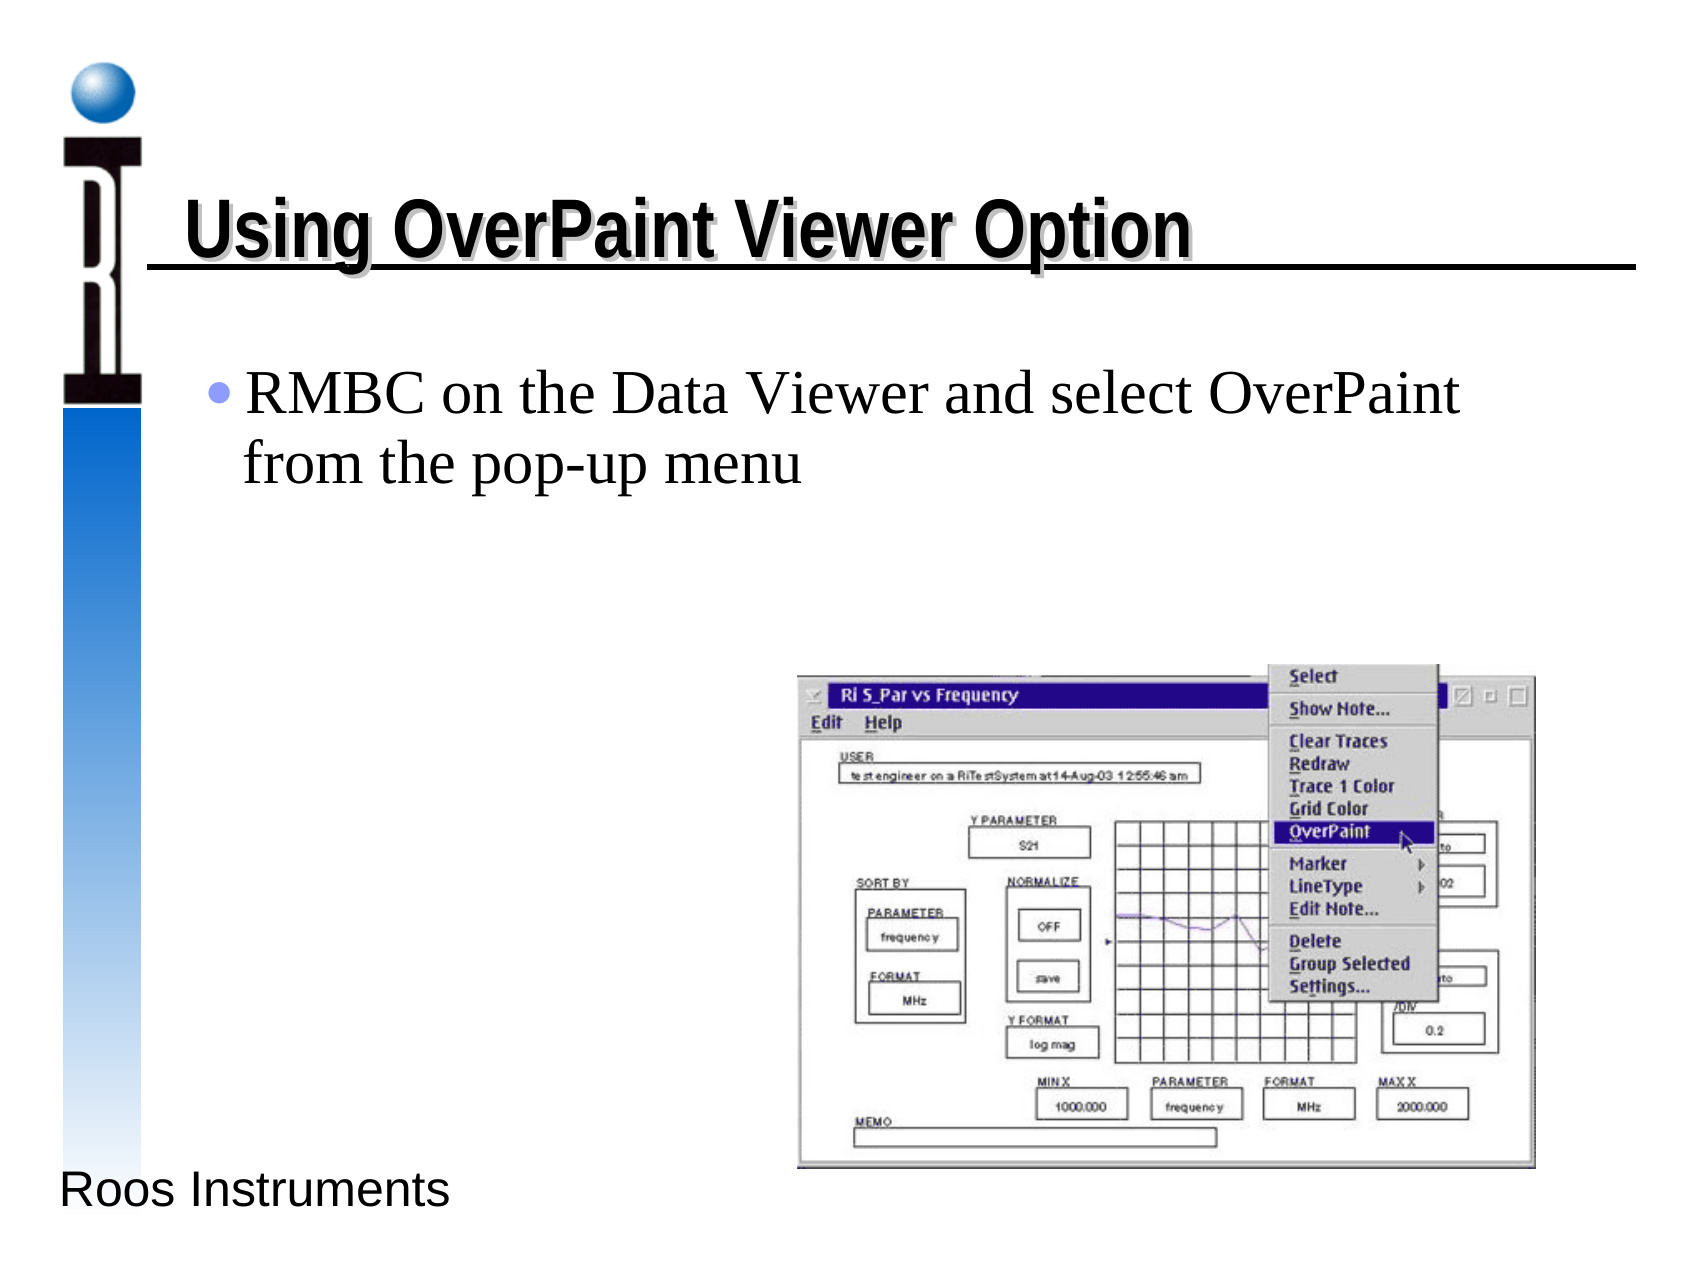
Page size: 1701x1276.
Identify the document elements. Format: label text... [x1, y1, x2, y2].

picture [797, 664, 1536, 1169]
text_box RMBC on the Data Viewer and select OverPaint from the pop-up menu [192, 358, 1550, 499]
picture [59, 58, 147, 411]
text_box Using OverPaint Viewer Option [184, 92, 1539, 272]
